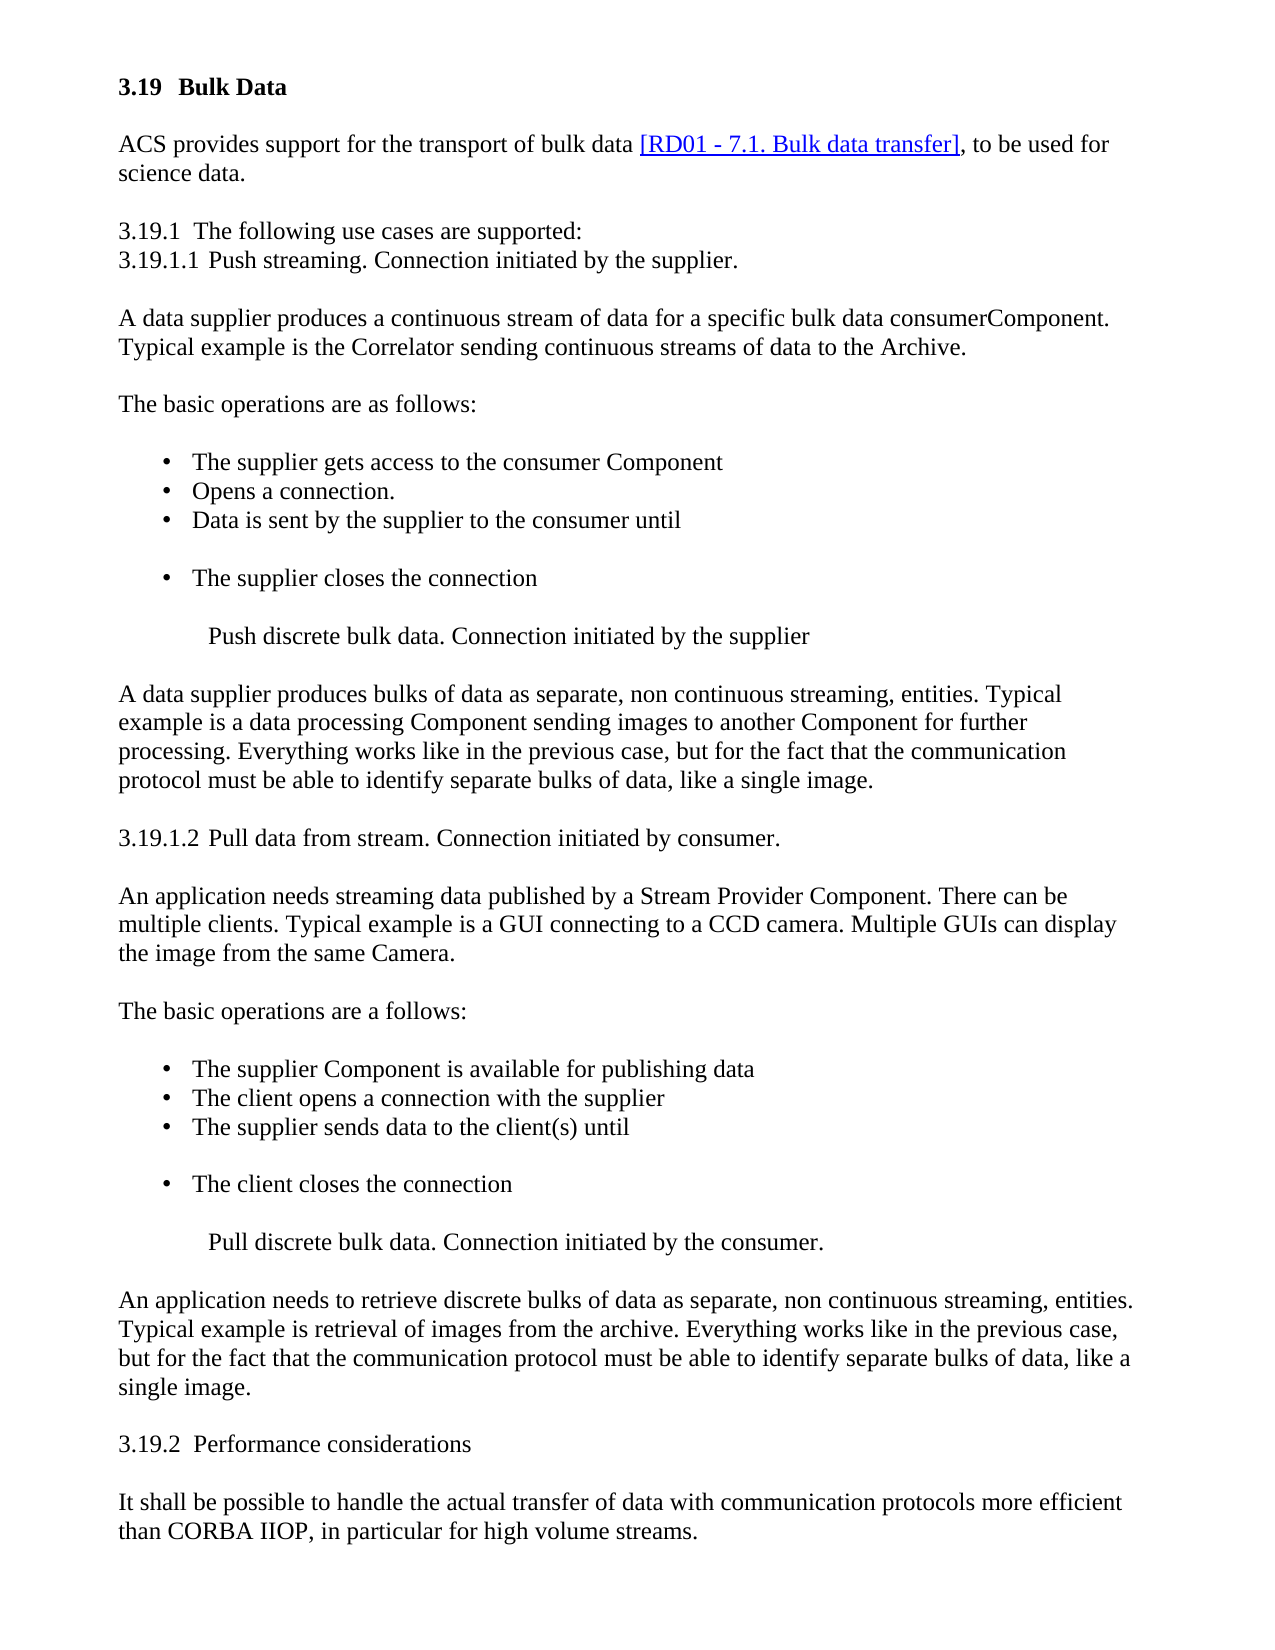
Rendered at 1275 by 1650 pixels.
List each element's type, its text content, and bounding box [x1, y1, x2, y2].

text A data supplier produces a continuous stream of data for a specific bulk data consumerComponent. Typical example is the Correlator sending continuous streams of data to the Archive. [118, 303, 1141, 360]
text An application needs to retrieve discrete bulks of data as separate, non continuous streaming, entities. Typical example is retrieval of images from the archive. Everything works like in the previous case, but for the fact that the communication protocol must be able to identify separate bulks of data, like a single image. [118, 1285, 1141, 1400]
list Opens a connection. [162, 476, 1141, 505]
subtitle Push discrete bulk data. Connection initiated by the supplier [118, 621, 1216, 649]
subtitle The following use cases are supported: [118, 216, 1216, 245]
subtitle Bulk Data [118, 72, 1216, 100]
subtitle Performance considerations [118, 1429, 1216, 1458]
subtitle Push streaming. Connection initiated by the supplier. [118, 245, 1216, 274]
text The basic operations are a follows: [118, 996, 1141, 1025]
list The client opens a connection with the supplier [162, 1083, 1141, 1112]
text It shall be possible to handle the actual transfer of data with communication protocols more efficient than CORBA IIOP, in particular for high volume streams. [118, 1487, 1141, 1545]
text A data supplier produces bulks of data as separate, non continuous streaming, entities. Typical example is a data processing Component sending images to another Component for further processing. Everything works like in the previous case, but for the fact that the communication protocol must be able to identify separate bulks of data, like a single image. [118, 679, 1141, 794]
list The client closes the connection [162, 1169, 1141, 1198]
list The supplier sends data to the client(s) until [162, 1112, 1141, 1140]
list The supplier Component is available for publishing data [162, 1054, 1141, 1083]
text An application needs streaming data published by a Stream Provider Component. There can be multiple clients. Typical example is a GUI connecting to a CCD camera. Multiple GUIs can display the image from the same Camera. [118, 881, 1141, 967]
list The supplier gets access to the consumer Component [162, 447, 1141, 476]
subtitle Pull data from stream. Connection initiated by consumer. [118, 823, 1216, 852]
text ACS provides support for the transport of bulk data [RD01 - 7.1. Bulk data transfer], to be used for science data. [118, 129, 1141, 187]
list The supplier closes the connection [162, 563, 1141, 592]
list Data is sent by the supplier to the consumer until [162, 505, 1141, 534]
text The basic operations are as follows: [118, 389, 1141, 418]
subtitle Pull discrete bulk data. Connection initiated by the consumer. [118, 1227, 1216, 1256]
